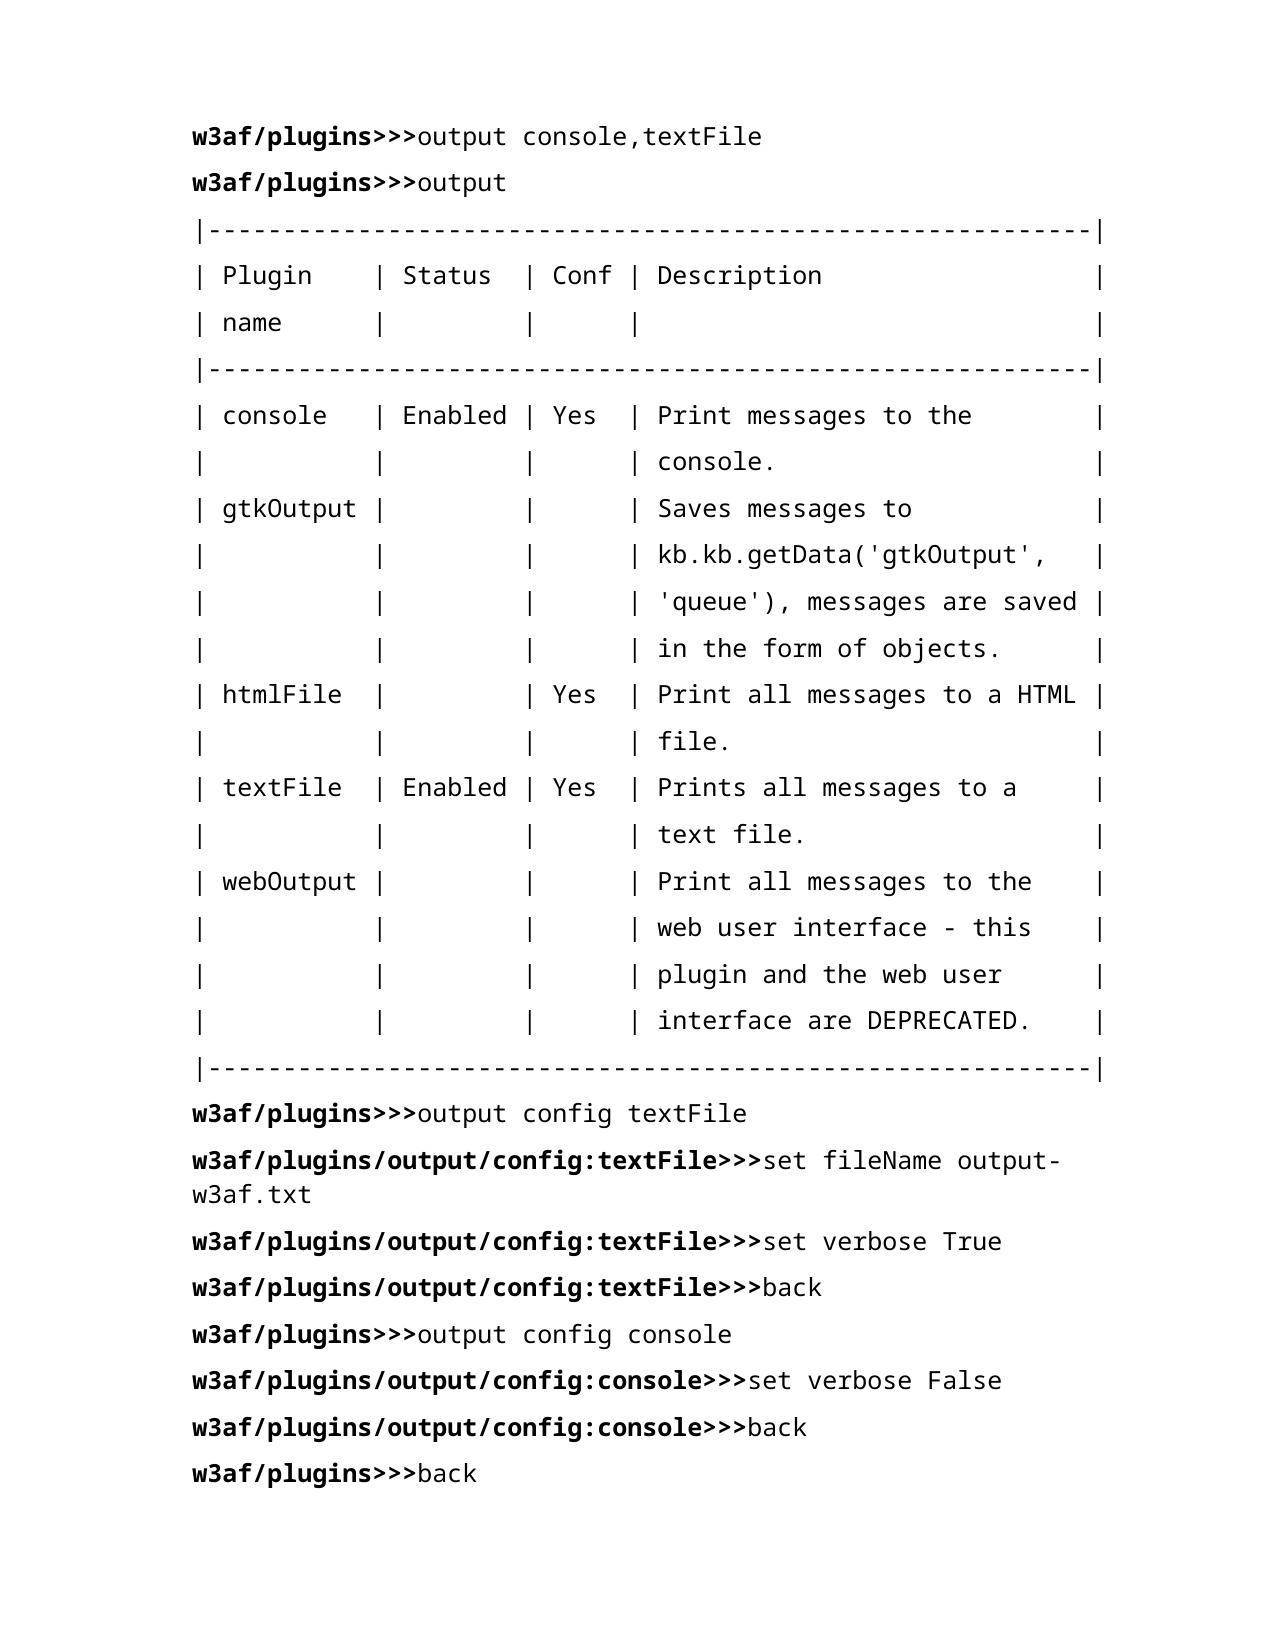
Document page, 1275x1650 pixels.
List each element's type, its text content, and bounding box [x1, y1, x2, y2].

text w3af/plugins>>>back [192, 1456, 1157, 1490]
text | htmlFile | | Yes | Print all messages to a HTML | [192, 677, 1157, 711]
text | | | | plugin and the web user | [192, 956, 1157, 990]
text | name | | | | [192, 304, 1157, 338]
text w3af/plugins/output/config:textFile>>>back [192, 1270, 1157, 1304]
text | | | | interface are DEPRECATED. | [192, 1003, 1157, 1037]
text w3af/plugins>>>output [192, 165, 1157, 199]
text | | | | kb.kb.getData('gtkOutput', | [192, 537, 1157, 571]
text w3af/plugins>>>output console,textFile [192, 118, 1157, 152]
text | webOutput | | | Print all messages to the | [192, 863, 1157, 897]
text w3af/plugins/output/config:textFile>>>set fileName output-w3af.txt [192, 1142, 1157, 1211]
text | gtkOutput | | | Saves messages to | [192, 491, 1157, 525]
text | | | | in the form of objects. | [192, 630, 1157, 664]
text | Plugin | Status | Conf | Description | [192, 258, 1157, 292]
text | console | Enabled | Yes | Print messages to the | [192, 397, 1157, 432]
text w3af/plugins>>>output config textFile [192, 1096, 1157, 1130]
text | | | | file. | [192, 723, 1157, 757]
text w3af/plugins/output/config:console>>>set verbose False [192, 1363, 1157, 1397]
text | | | | text file. | [192, 817, 1157, 851]
text | textFile | Enabled | Yes | Prints all messages to a | [192, 770, 1157, 804]
text |-----------------------------------------------------------| [192, 1049, 1157, 1083]
text w3af/plugins/output/config:console>>>back [192, 1409, 1157, 1443]
text w3af/plugins/output/config:textFile>>>set verbose True [192, 1223, 1157, 1257]
text | | | | console. | [192, 444, 1157, 478]
text | | | | 'queue'), messages are saved | [192, 584, 1157, 618]
text | | | | web user interface - this | [192, 910, 1157, 944]
text w3af/plugins>>>output config console [192, 1316, 1157, 1350]
text |-----------------------------------------------------------| [192, 351, 1157, 385]
text |-----------------------------------------------------------| [192, 211, 1157, 245]
